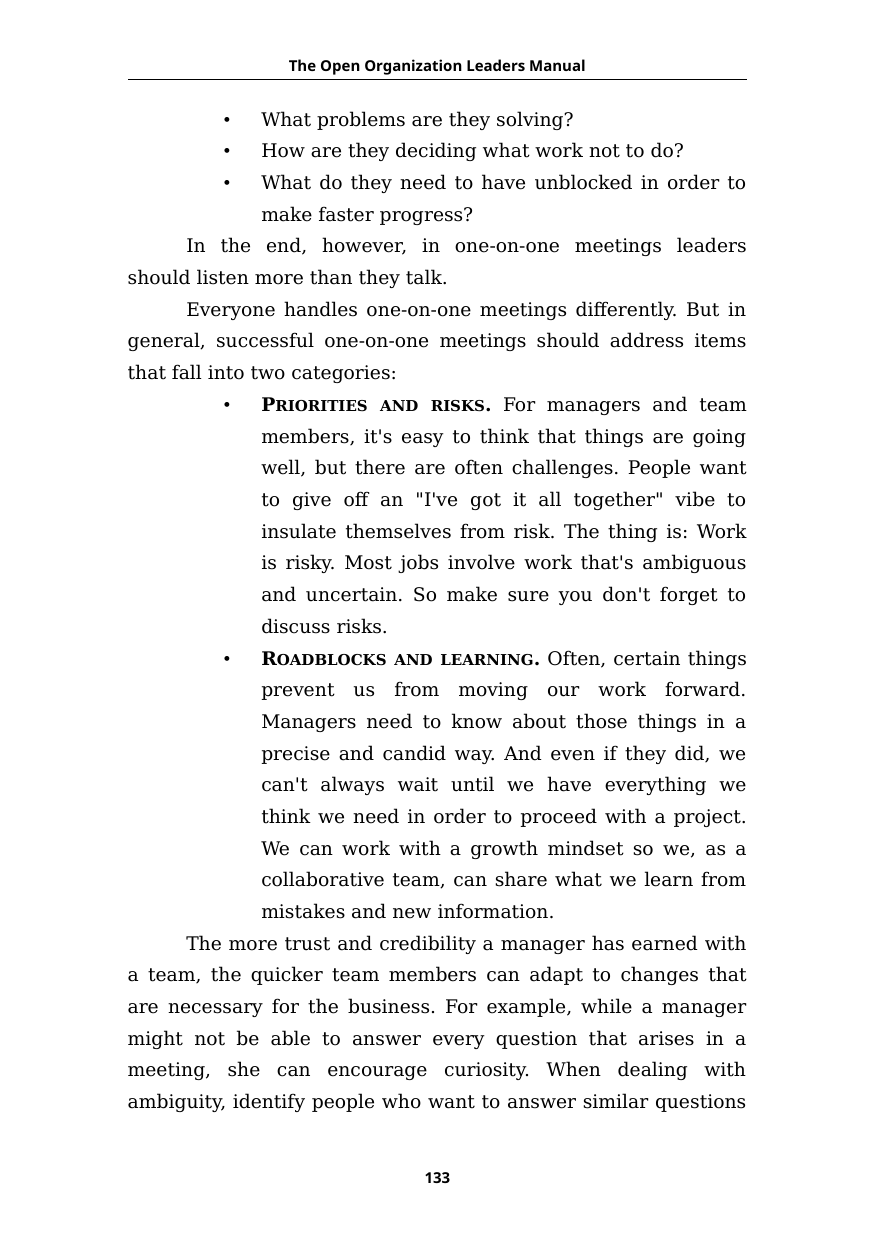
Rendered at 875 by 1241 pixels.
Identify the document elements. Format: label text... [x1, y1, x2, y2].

list Priorities and risks. For managers and team members, it's easy to think that things are going well, but there are often challenges. People want to give off an "I've got it all together" vibe to insulate themselves from risk. The thing is: Work is risky. Most jobs involve work that's ambiguous and uncertain. So make sure you don't forget to discuss risks. [223, 394, 747, 637]
list Roadblocks and learning. Often, certain things prevent us from moving our work forward. Managers need to know about those things in a precise and candid way. And even if they did, we can't always wait until we have everything we think we need in order to proceed with a project. We can work with a growth mindset so we, as a collaborative team, can share what we learn from mistakes and new information. [223, 647, 747, 923]
list What do they need to have unblocked in order to make faster progress? [223, 172, 747, 226]
text Everyone handles one-on-one meetings differently. But in general, successful one-on-one meetings should address items that fall into two categories: [127, 299, 747, 384]
text The more trust and credibility a manager has earned with a team, the quicker team members can adapt to changes that are necessary for the business. For example, while a manager might not be able to answer every question that arises in a meeting, she can encourage curiosity. When dealing with ambiguity, identify people who want to answer similar questions [127, 932, 747, 1113]
text In the end, however, in one-on-one meetings leaders should listen more than they talk. [127, 235, 747, 289]
list How are they deciding what work not to do? [223, 140, 747, 162]
list What problems are they solving? [223, 109, 747, 131]
